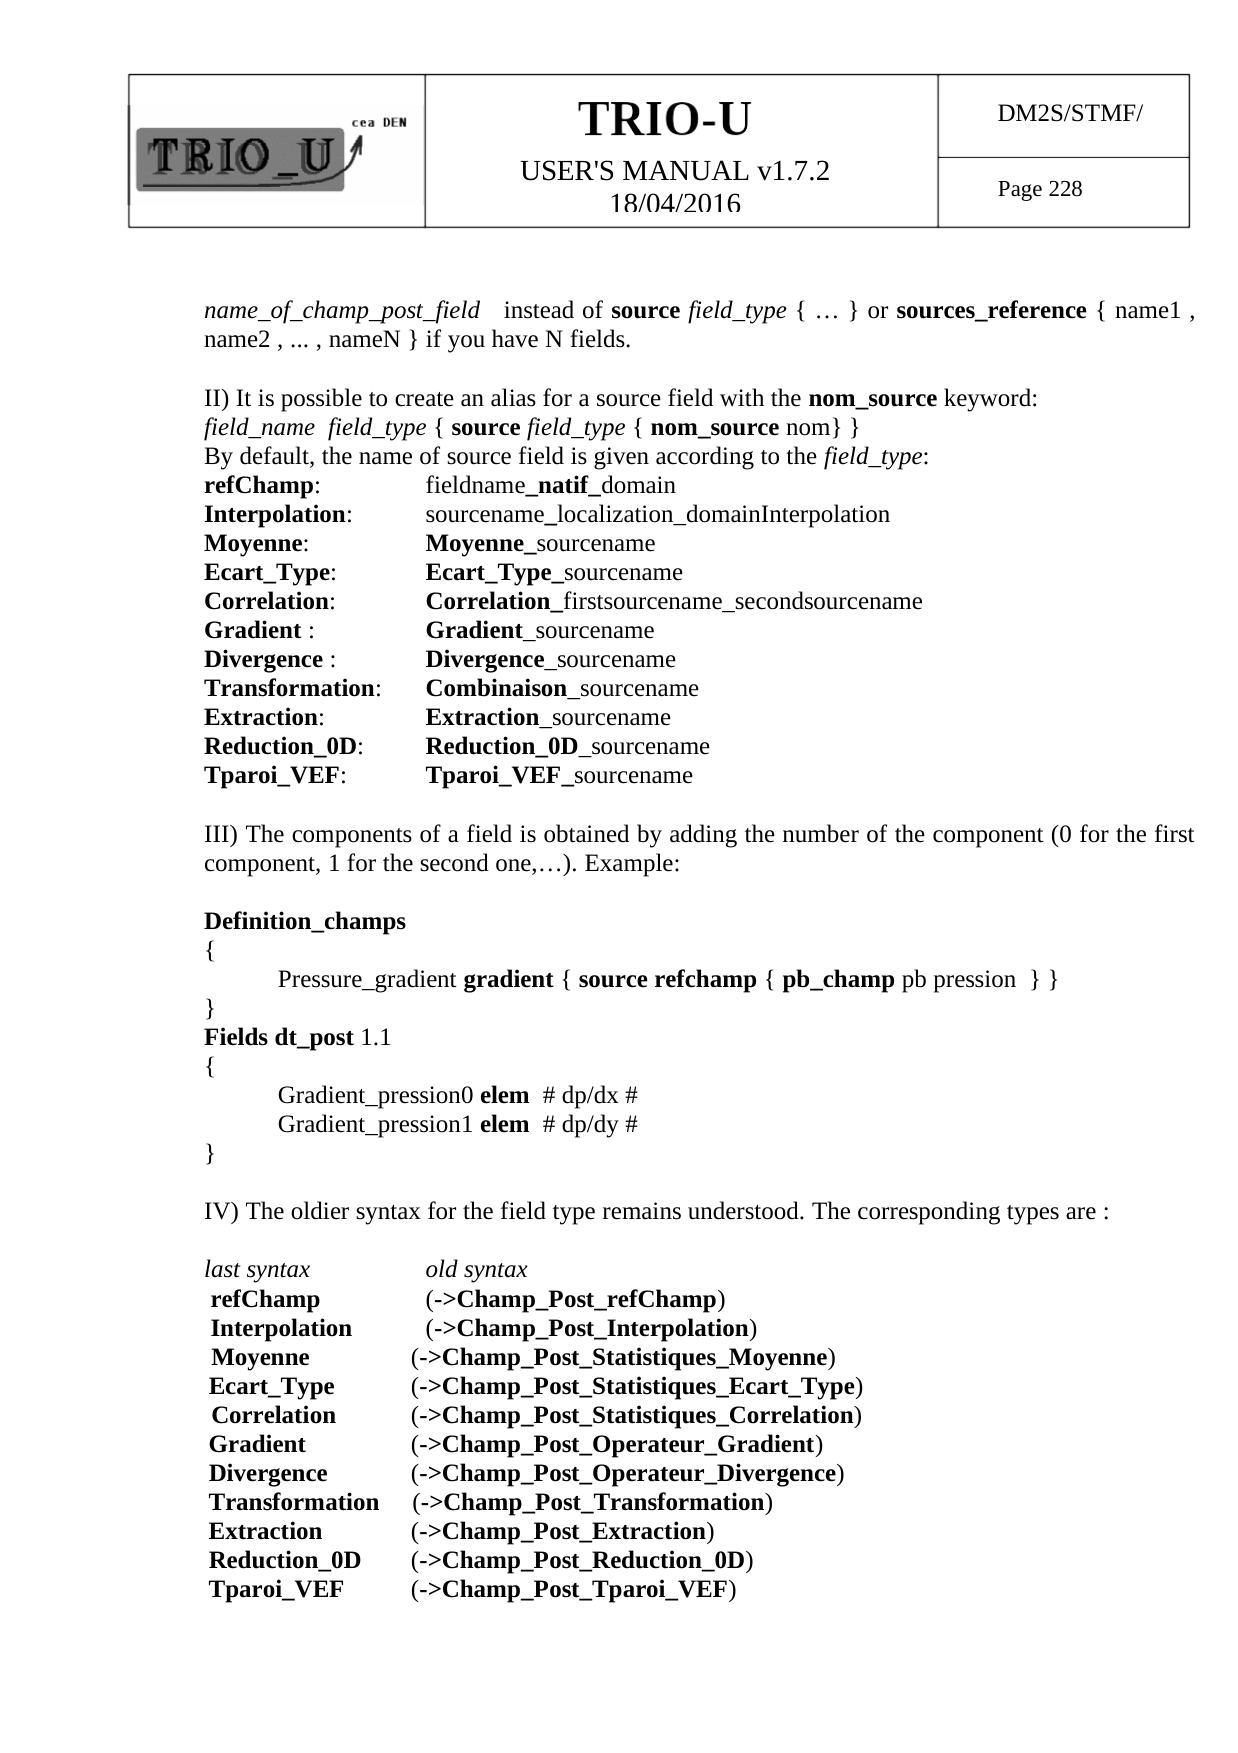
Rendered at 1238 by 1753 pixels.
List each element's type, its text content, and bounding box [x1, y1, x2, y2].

text Gradient (->Champ_Post_Operateur_Gradient) [115, 1429, 1196, 1458]
text Reduction_0D (->Champ_Post_Reduction_0D) [115, 1545, 1196, 1574]
text { [204, 1051, 1196, 1080]
text Tparoi_VEF: Tparoi_VEF_sourcename [204, 760, 1196, 789]
text refChamp: fieldname_natif_domain [204, 470, 1196, 499]
text } [204, 1138, 1196, 1167]
text Interpolation (->Champ_Post_Interpolation) [204, 1312, 1196, 1342]
text last syntax old syntax [204, 1254, 1196, 1283]
text Ecart_Type (->Champ_Post_Statistiques_Ecart_Type) [115, 1371, 1196, 1400]
text Transformation: Combinaison_sourcename [204, 673, 1196, 702]
text Gradient_pression1 elem # dp/dy # [204, 1109, 1196, 1138]
text Correlation: Correlation_firstsourcename_secondsourcename [204, 586, 1196, 615]
text Tparoi_VEF (->Champ_Post_Tparoi_VEF) [115, 1574, 1196, 1603]
text Moyenne (->Champ_Post_Statistiques_Moyenne) [115, 1342, 1196, 1371]
text Pressure_gradient gradient { source refchamp { pb_champ pb pression } } [204, 964, 1196, 993]
text Transformation (->Champ_Post_Transformation) [115, 1487, 1196, 1516]
text Correlation (->Champ_Post_Statistiques_Correlation) [115, 1400, 1196, 1429]
text Reduction_0D: Reduction_0D_sourcename [204, 731, 1196, 760]
text { [204, 935, 1196, 964]
text Ecart_Type: Ecart_Type_sourcename [204, 557, 1196, 586]
text name_of_champ_post_field instead of source field_type { … } or sources_reference { name1 , name2 , ... , nameN } if you have N fields. [204, 295, 1196, 353]
text Gradient : Gradient_sourcename [204, 615, 1196, 644]
text Divergence (->Champ_Post_Operateur_Divergence) [115, 1458, 1196, 1487]
text } [204, 993, 1196, 1022]
text II) It is possible to create an alias for a source field with the nom_source keyword: [204, 382, 1196, 412]
text Extraction: Extraction_sourcename [204, 702, 1196, 731]
text III) The components of a field is obtained by adding the number of the component (0 for the first component, 1 for the second one,…). Example: [204, 818, 1196, 877]
text Definition_champs [204, 906, 1196, 935]
text Interpolation: sourcename_localization_domainInterpolation [204, 499, 1196, 528]
text Extraction (->Champ_Post_Extraction) [115, 1516, 1196, 1545]
text By default, the name of source field is given according to the field_type: [204, 441, 1196, 470]
text IV) The oldier syntax for the field type remains understood. The corresponding types are : [204, 1196, 1196, 1225]
text field_name field_type { source field_type { nom_source nom} } [204, 412, 1196, 441]
text Gradient_pression0 elem # dp/dx # [204, 1080, 1196, 1109]
text Fields dt_post 1.1 [204, 1022, 1196, 1051]
text Divergence : Divergence_sourcename [204, 644, 1196, 673]
text Moyenne: Moyenne_sourcename [204, 528, 1196, 557]
text refChamp (->Champ_Post_refChamp) [204, 1283, 1196, 1312]
